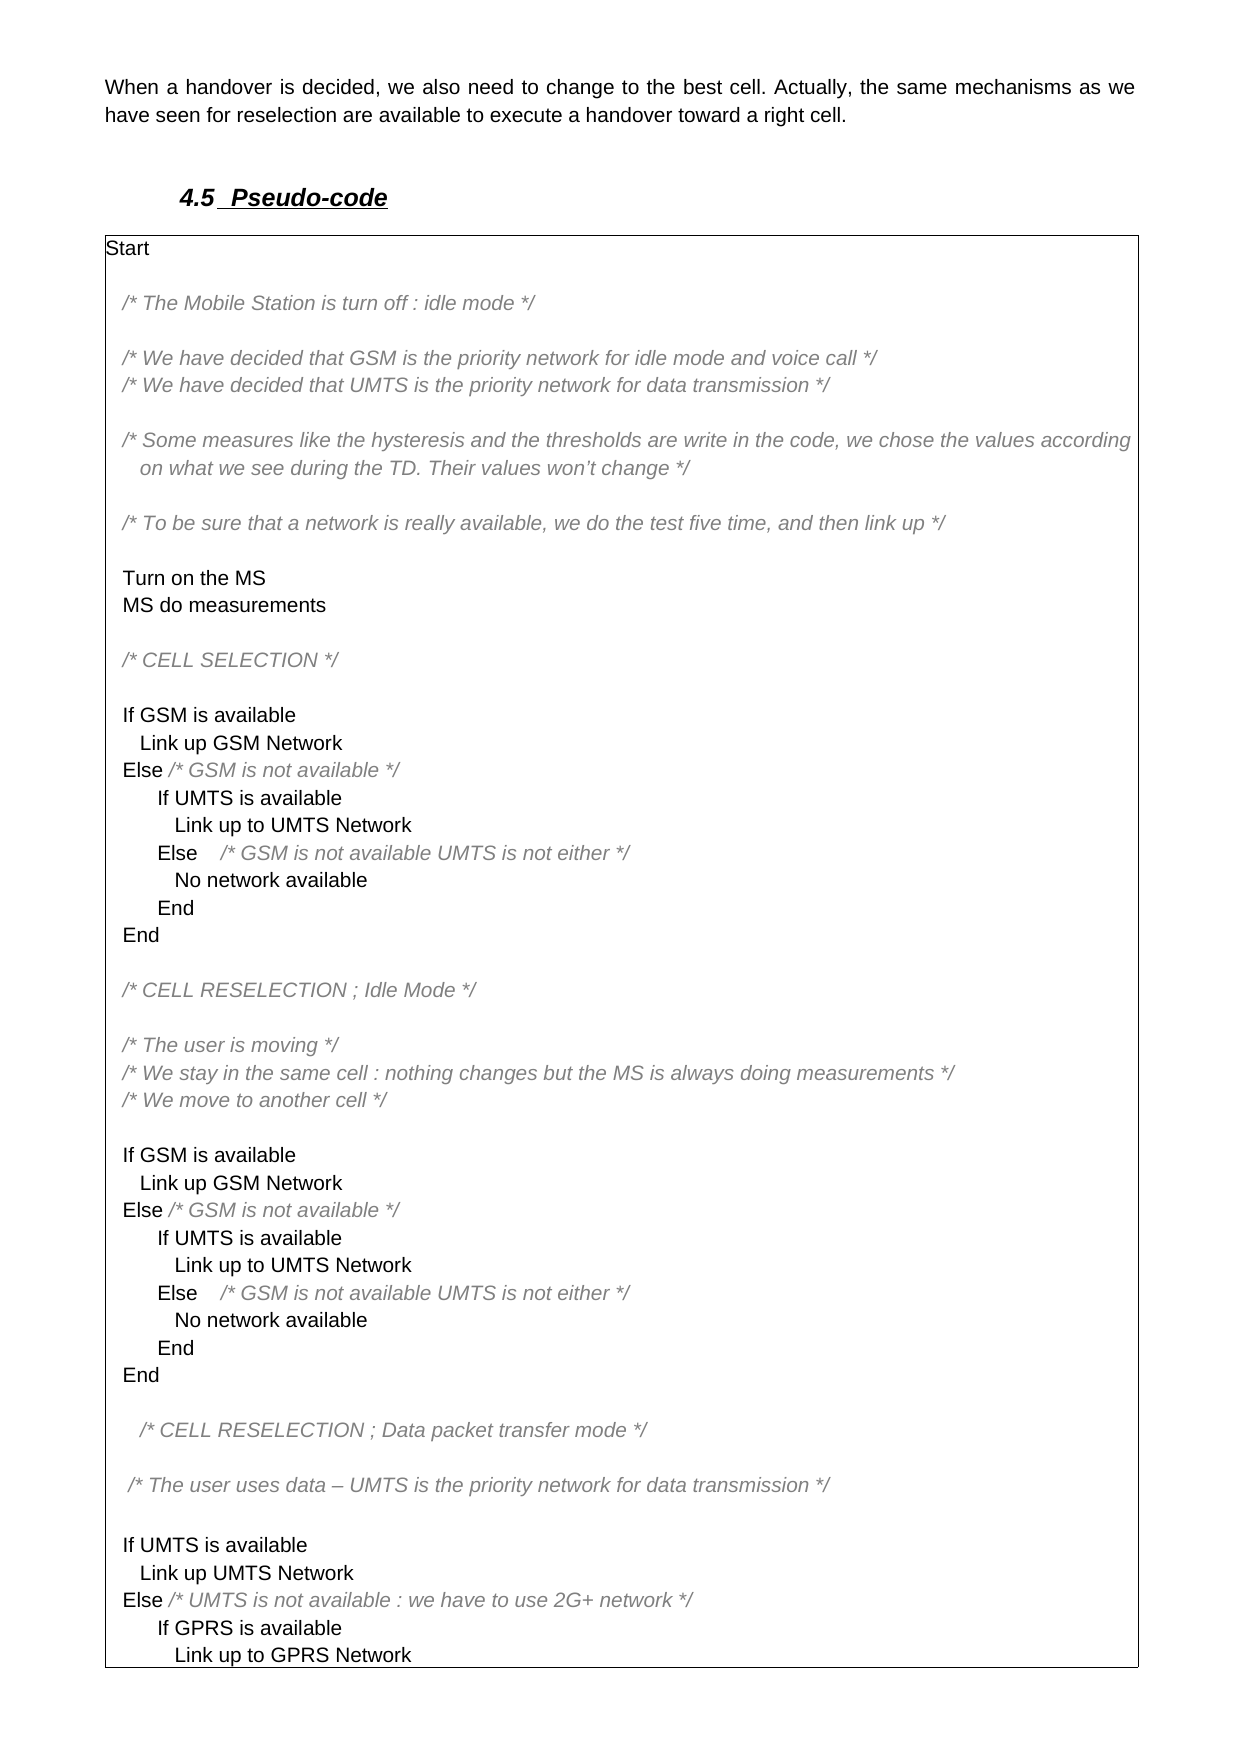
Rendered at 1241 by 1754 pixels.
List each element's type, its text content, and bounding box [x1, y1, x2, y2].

text Else /* GSM is not available */ [106, 758, 1138, 782]
text If GSM is available [106, 703, 1138, 727]
text No network available [106, 868, 1138, 892]
text Start [106, 236, 1138, 260]
text End [106, 1335, 1138, 1360]
text Link up UMTS Network [106, 1560, 1138, 1585]
text Link up to UMTS Network [106, 813, 1138, 837]
text End [106, 1363, 1138, 1387]
text Else /* GSM is not available UMTS is not either */ [106, 840, 1138, 865]
text Else /* GSM is not available UMTS is not either */ [106, 1280, 1138, 1305]
text If UMTS is available [106, 785, 1138, 810]
text No network available [106, 1308, 1138, 1332]
text /* Some measures like the hysteresis and the thresholds are write in the code, we chose the values according [106, 428, 1138, 452]
text /* To be sure that a network is really available, we do the test five time, and then link up */ [106, 510, 1138, 535]
text End [106, 923, 1138, 947]
text Else /* UMTS is not available : we have to use 2G+ network */ [106, 1588, 1138, 1612]
text MS do measurements [106, 593, 1138, 617]
text Link up to GPRS Network [106, 1643, 1138, 1667]
text /* The user is moving */ [106, 1033, 1138, 1057]
text /* CELL RESELECTION ; Idle Mode */ [106, 978, 1138, 1002]
text If UMTS is available [106, 1225, 1138, 1250]
text /* We have decided that UMTS is the priority network for data transmission */ [106, 373, 1138, 397]
text /* We stay in the same cell : nothing changes but the MS is always doing measurements */ [106, 1060, 1138, 1085]
subtitle Pseudo-code [179, 182, 1138, 211]
text If GSM is available [106, 1143, 1138, 1167]
text Link up GSM Network [106, 730, 1138, 755]
text /* The Mobile Station is turn off : idle mode */ [106, 290, 1138, 315]
text If GPRS is available [106, 1615, 1138, 1640]
text /* We have decided that GSM is the priority network for idle mode and voice call */ [106, 345, 1138, 370]
text Link up to UMTS Network [106, 1253, 1138, 1277]
text End [106, 895, 1138, 920]
text on what we see during the TD. Their values won’t change */ [106, 455, 1138, 480]
text Else /* GSM is not available */ [106, 1198, 1138, 1222]
text /* CELL SELECTION */ [106, 648, 1138, 672]
text /* The user uses data – UMTS is the priority network for data transmission */ [106, 1473, 1138, 1497]
text /* CELL RESELECTION ; Data packet transfer mode */ [106, 1418, 1138, 1442]
text /* We move to another cell */ [106, 1088, 1138, 1112]
text Link up GSM Network [106, 1170, 1138, 1195]
text Turn on the MS [106, 565, 1138, 590]
text If UMTS is available [106, 1533, 1138, 1557]
text When a handover is decided, we also need to change to the best cell. Actually, the same mechanisms as we have seen for reselection are available to execute a handover toward a right cell. [104, 75, 1138, 126]
